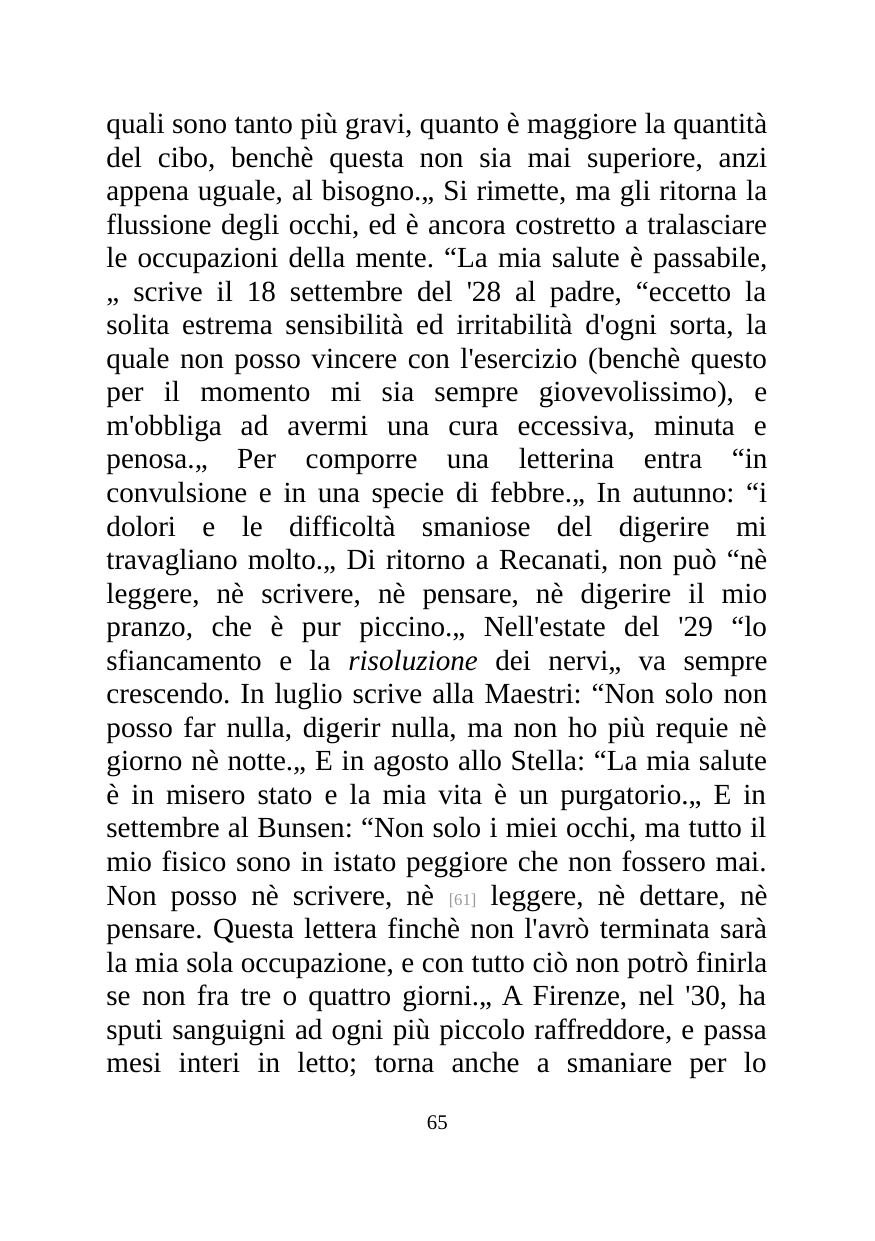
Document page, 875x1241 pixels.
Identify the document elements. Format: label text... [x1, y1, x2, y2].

text quali sono tanto più gravi, quanto è maggiore la quantità del cibo, benchè questa non sia mai superiore, anzi appena uguale, al bisogno.„ Si rimette, ma gli ritorna la flussione degli occhi, ed è ancora costretto a tralasciare le occupazioni della mente. “La mia salute è passabile,„ scrive il 18 settembre del '28 al padre, “eccetto la solita estrema sensibilità ed irritabilità d'ogni sorta, la quale non posso vincere con l'esercizio (benchè questo per il momento mi sia sempre giovevolissimo), e m'obbliga ad avermi una cura eccessiva, minuta e penosa.„ Per comporre una letterina entra “in convulsione e in una specie di febbre.„ In autunno: “i dolori e le difficoltà smaniose del digerire mi travagliano molto.„ Di ritorno a Recanati, non può “nè leggere, nè scrivere, nè pensare, nè digerire il mio pranzo, che è pur piccino.„ Nell'estate del '29 “lo sfiancamento e la risoluzione dei nervi„ va sempre crescendo. In luglio scrive alla Maestri: “Non solo non posso far nulla, digerir nulla, ma non ho più requie nè giorno nè notte.„ E in agosto allo Stella: “La mia salute è in misero stato e la mia vita è un purgatorio.„ E in settembre al Bunsen: “Non solo i miei occhi, ma tutto il mio fisico sono in istato peggiore che non fossero mai. Non posso nè scrivere, nè [61] leggere, nè dettare, nè pensare. Questa lettera finchè non l'avrò terminata sarà la mia sola occupazione, e con tutto ciò non potrò finirla se non fra tre o quattro giorni.„ A Firenze, nel '30, ha sputi sanguigni ad ogni più piccolo raffreddore, e passa mesi interi in letto; torna anche a smaniare per lo [106, 106, 768, 1079]
